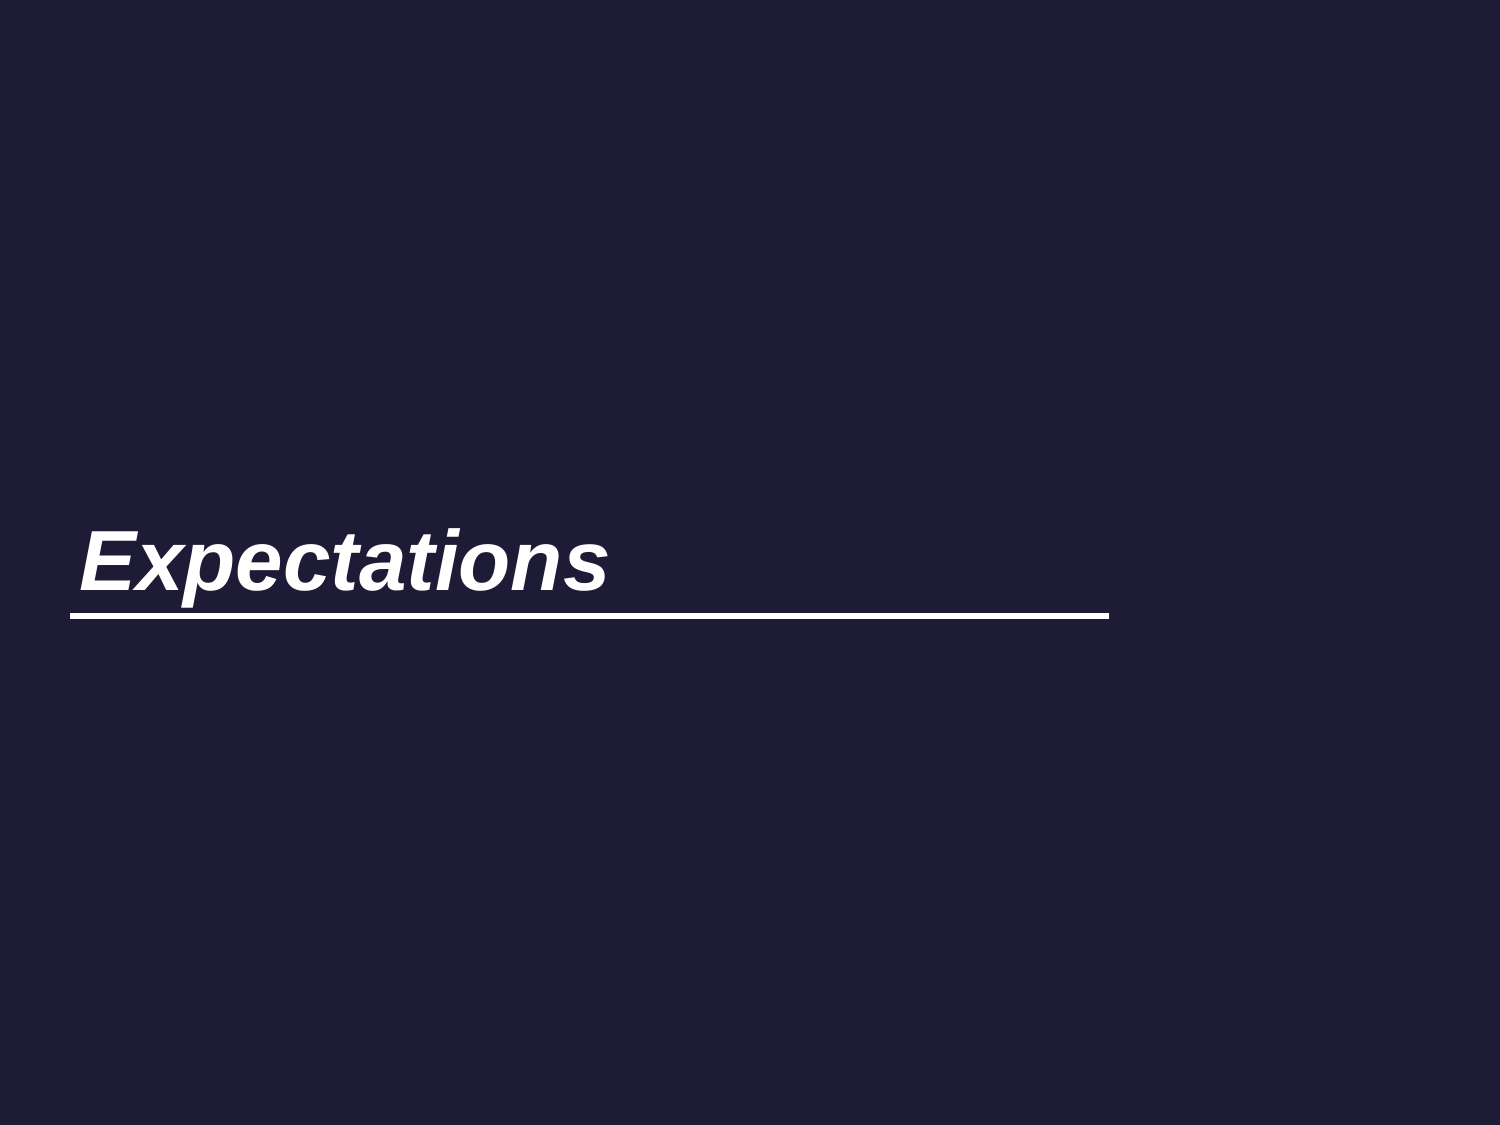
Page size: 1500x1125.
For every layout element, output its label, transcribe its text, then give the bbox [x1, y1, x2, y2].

title Expectations [64, 484, 1415, 628]
